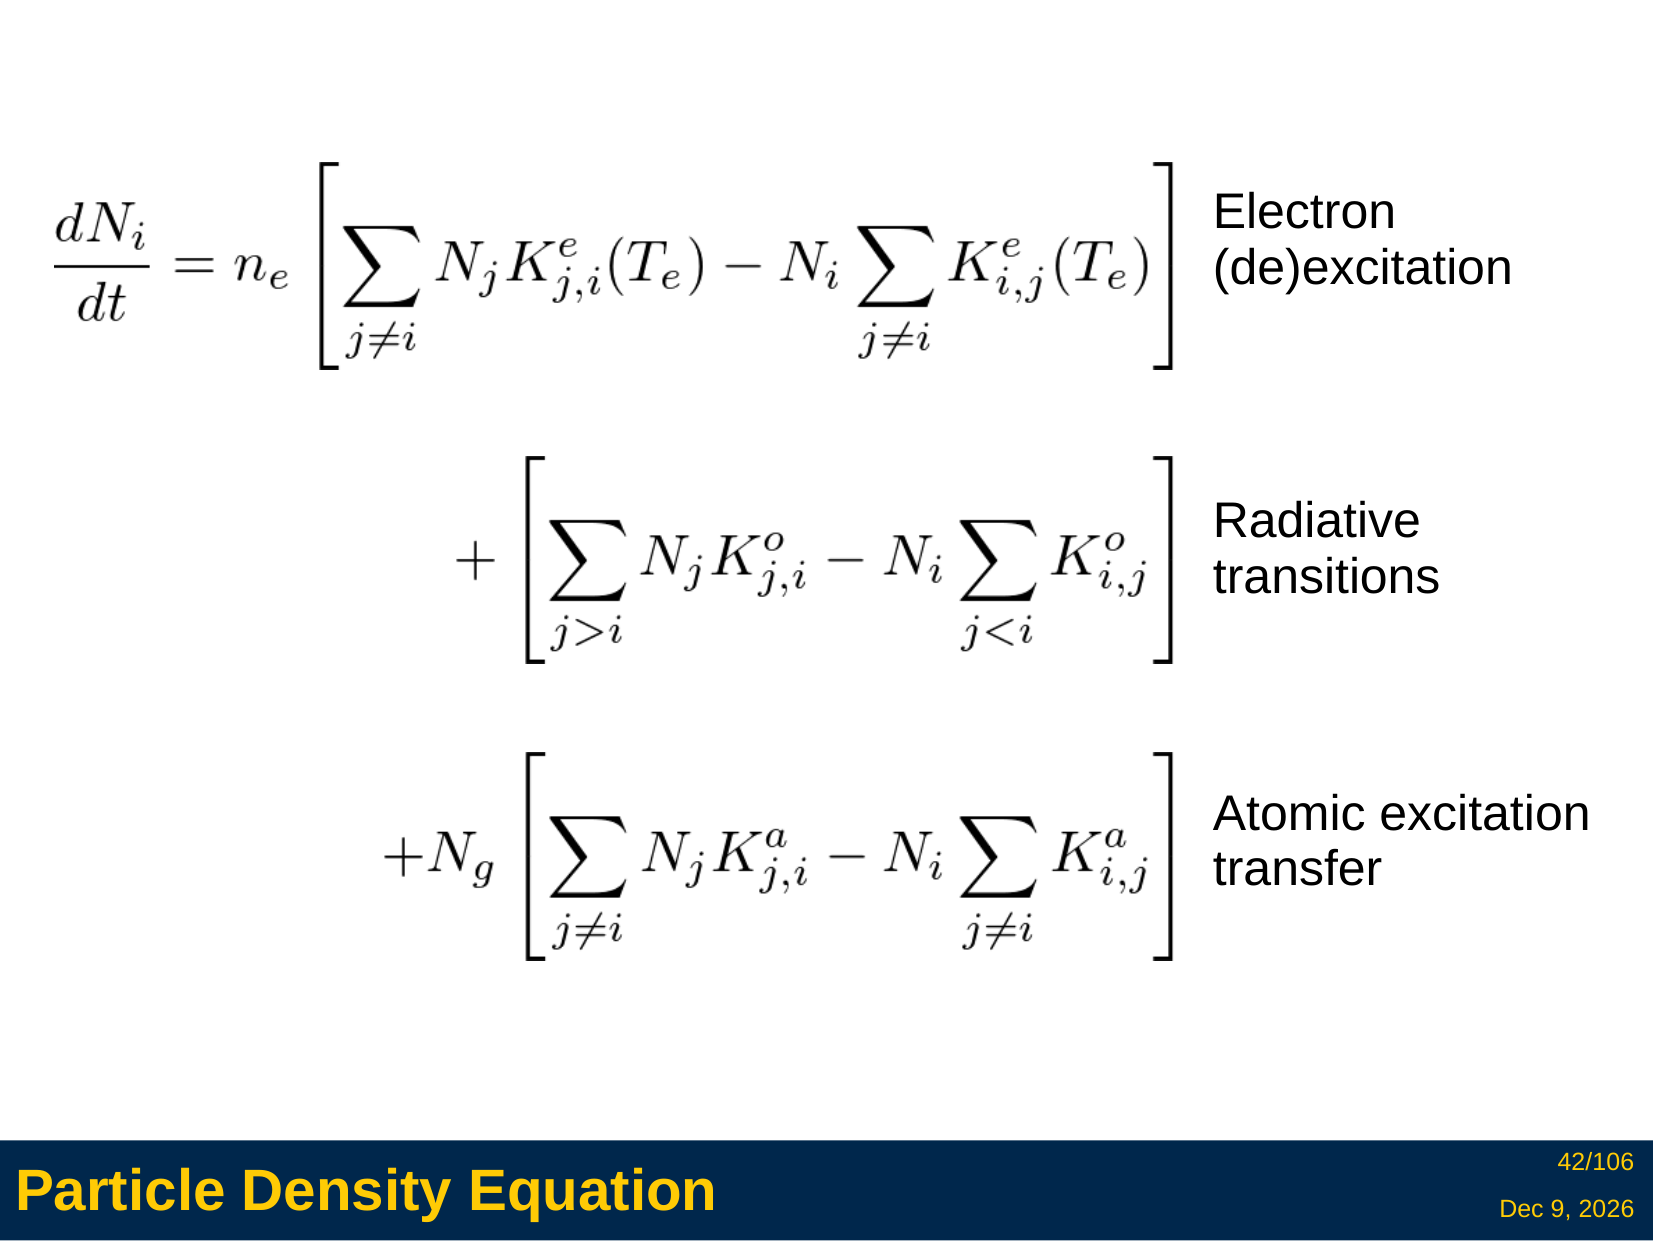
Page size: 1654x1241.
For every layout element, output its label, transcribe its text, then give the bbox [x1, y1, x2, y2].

text_box Radiative transitions [1198, 484, 1456, 644]
text_box Electron (de)excitation [1198, 176, 1528, 335]
title Particle Density Equation [14, 1140, 1380, 1241]
picture [384, 752, 1174, 961]
text_box Atomic excitation transfer [1198, 777, 1606, 936]
picture [456, 456, 1174, 664]
picture [54, 162, 1174, 370]
